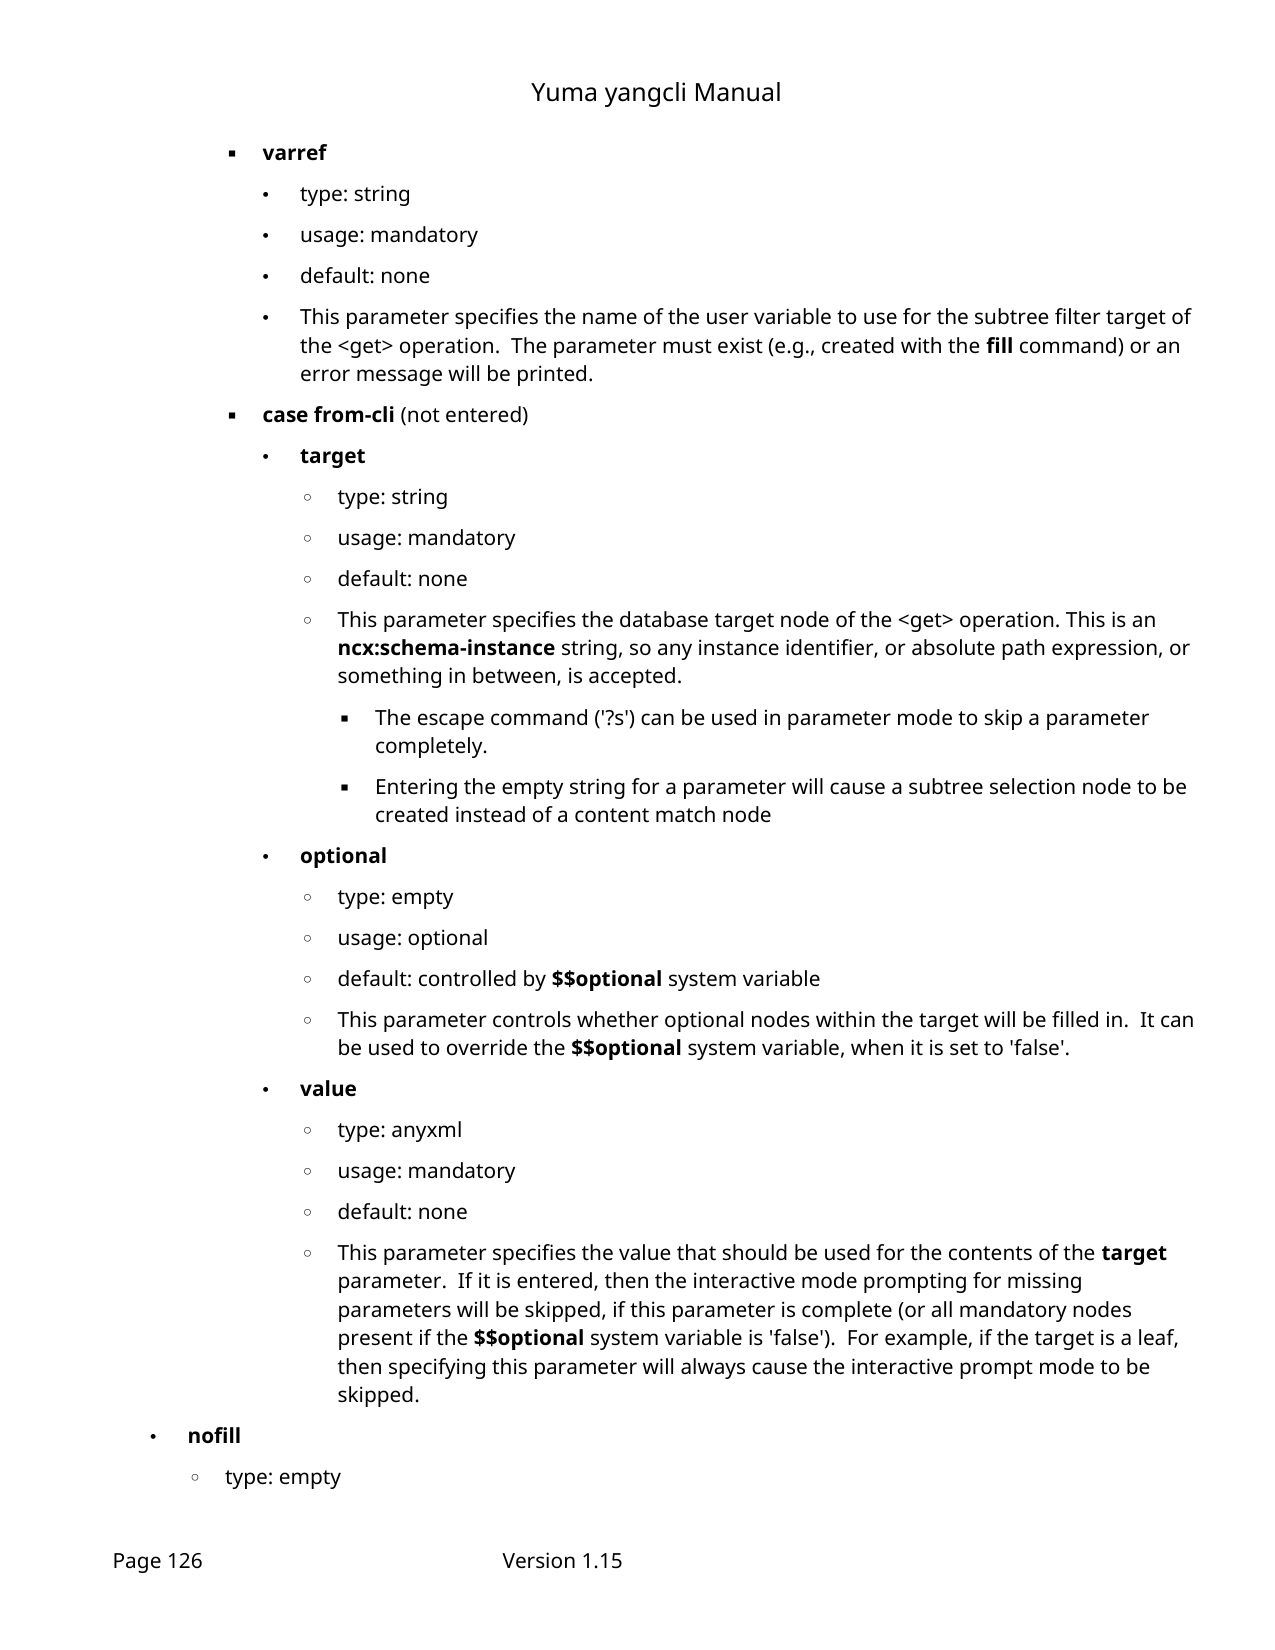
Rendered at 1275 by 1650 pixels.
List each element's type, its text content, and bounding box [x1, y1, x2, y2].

list type: string [262, 179, 1200, 208]
list varref [225, 138, 1200, 167]
list type: empty [300, 882, 1200, 911]
list type: string [300, 482, 1200, 510]
list target [262, 441, 1200, 469]
list This parameter specifies the name of the user variable to use for the subtree filter target of the <get> operation. The parameter must exist (e.g., created with the fill command) or an error message will be printed. [262, 302, 1200, 388]
list default: none [300, 1197, 1200, 1226]
list optional [262, 841, 1200, 870]
list usage: optional [300, 923, 1200, 952]
list default: none [262, 261, 1200, 290]
list default: none [300, 564, 1200, 592]
list This parameter specifies the database target node of the <get> operation. This is an ncx:schema-instance string, so any instance identifier, or absolute path expression, or something in between, is accepted. [300, 605, 1200, 690]
list This parameter controls whether optional nodes within the target will be filled in. It can be used to override the $$optional system variable, when it is set to 'false'. [300, 1005, 1200, 1062]
list nofill [150, 1421, 1200, 1450]
list Entering the empty string for a parameter will cause a subtree selection node to be created instead of a content match node [337, 772, 1200, 829]
list type: anyxml [300, 1115, 1200, 1144]
list This parameter specifies the value that should be used for the contents of the target parameter. If it is entered, then the interactive mode prompting for missing parameters will be skipped, if this parameter is complete (or all mandatory nodes present if the $$optional system variable is 'false'). For example, if the target is a leaf, then specifying this parameter will always cause the interactive prompt mode to be skipped. [300, 1238, 1200, 1409]
list usage: mandatory [262, 220, 1200, 249]
list usage: mandatory [300, 523, 1200, 551]
list value [262, 1074, 1200, 1103]
list type: empty [187, 1462, 1200, 1491]
list default: controlled by $$optional system variable [300, 964, 1200, 993]
list usage: mandatory [300, 1156, 1200, 1185]
list case from-cli (not entered) [225, 400, 1200, 428]
list The escape command ('?s') can be used in parameter mode to skip a parameter completely. [337, 703, 1200, 759]
